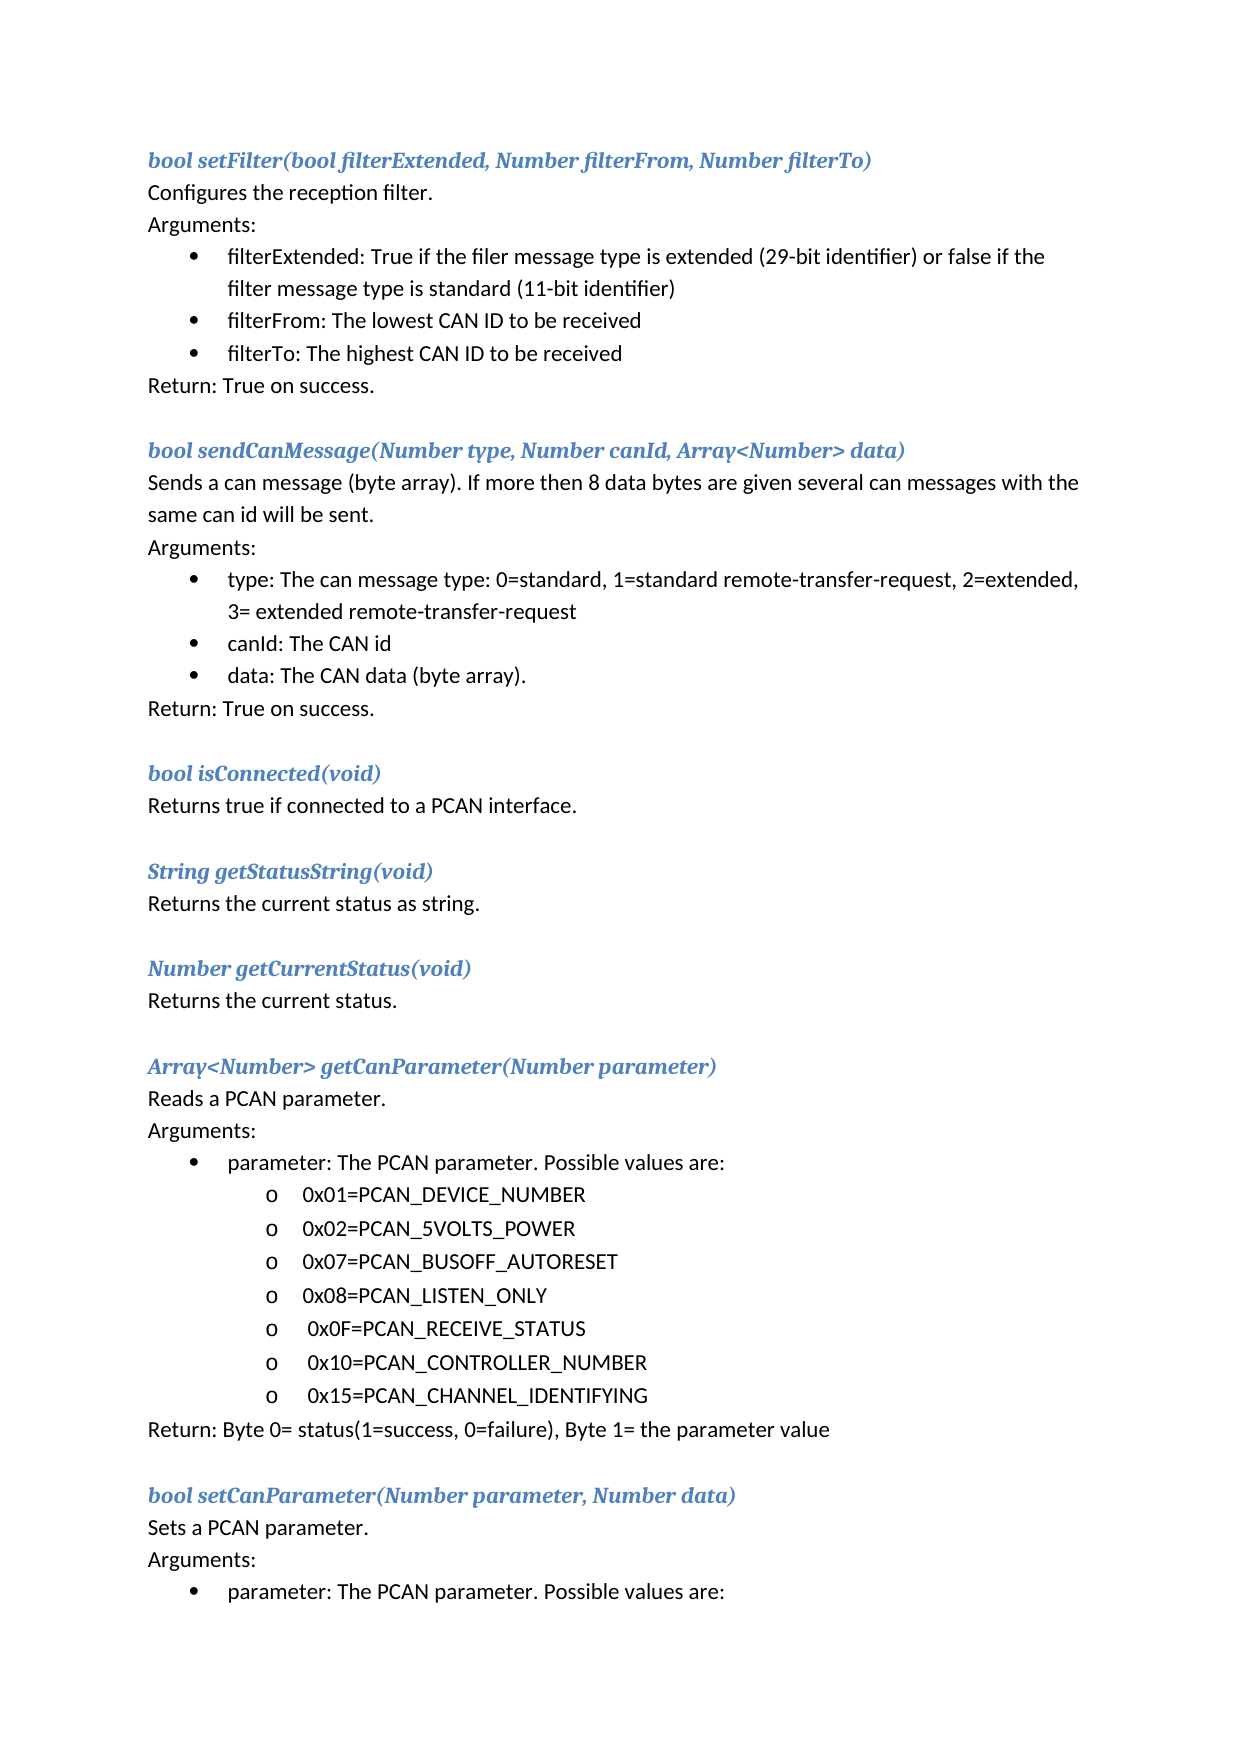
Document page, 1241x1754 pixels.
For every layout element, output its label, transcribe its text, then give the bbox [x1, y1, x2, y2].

subtitle bool isConnected(void) [148, 761, 1093, 787]
text Reads a PCAN parameter. [148, 1084, 1093, 1112]
text Returns the current status. [148, 986, 1093, 1014]
list parameter: The PCAN parameter. Possible values are: [190, 1577, 1093, 1605]
list 0x10=PCAN_CONTROLLER_NUMBER [265, 1348, 1093, 1377]
text Return: Byte 0= status(1=success, 0=failure), Byte 1= the parameter value [148, 1415, 1093, 1443]
text Sets a PCAN parameter. [148, 1513, 1093, 1541]
text Arguments: [148, 1545, 1093, 1573]
list filterFrom: The lowest CAN ID to be received [190, 307, 1093, 334]
text Return: True on success. [148, 371, 1093, 399]
list 0x08=PCAN_LISTEN_ONLY [265, 1281, 1093, 1310]
subtitle bool sendCanMessage(Number type, Number canId, Array<Number> data) [148, 438, 1093, 464]
list filterTo: The highest CAN ID to be received [190, 339, 1093, 367]
list 0x02=PCAN_5VOLTS_POWER [265, 1214, 1093, 1243]
subtitle bool setFilter(bool filterExtended, Number filterFrom, Number filterTo) [148, 148, 1093, 174]
subtitle Number getCurrentStatus(void) [148, 956, 1093, 982]
list filterExtended: True if the filer message type is extended (29-bit identifier) or false if the filter message type is standard (11-bit identifier) [190, 242, 1093, 302]
subtitle Array<Number> getCanParameter(Number parameter) [148, 1053, 1093, 1080]
text Arguments: [148, 533, 1093, 561]
text Returns the current status as string. [148, 889, 1093, 917]
text Configures the reception filter. [148, 178, 1093, 206]
text Returns true if connected to a PCAN interface. [148, 791, 1093, 819]
subtitle String getStatusString(void) [148, 858, 1093, 885]
list data: The CAN data (byte array). [190, 662, 1093, 689]
list canId: The CAN id [190, 629, 1093, 657]
text Return: True on success. [148, 694, 1093, 722]
list 0x01=PCAN_DEVICE_NUMBER [265, 1180, 1093, 1209]
text Arguments: [148, 210, 1093, 238]
list type: The can message type: 0=standard, 1=standard remote-transfer-request, 2=extended, 3= extended remote-transfer-request [190, 565, 1093, 625]
text Arguments: [148, 1116, 1093, 1144]
list 0x0F=PCAN_RECEIVE_STATUS [265, 1314, 1093, 1344]
list 0x07=PCAN_BUSOFF_AUTORESET [265, 1247, 1093, 1277]
list 0x15=PCAN_CHANNEL_IDENTIFYING [265, 1382, 1093, 1411]
subtitle bool setCanParameter(Number parameter, Number data) [148, 1482, 1093, 1509]
text Sends a can message (byte array). If more then 8 data bytes are given several can messages with the same can id will be sent. [148, 468, 1093, 529]
list parameter: The PCAN parameter. Possible values are: [190, 1148, 1093, 1176]
